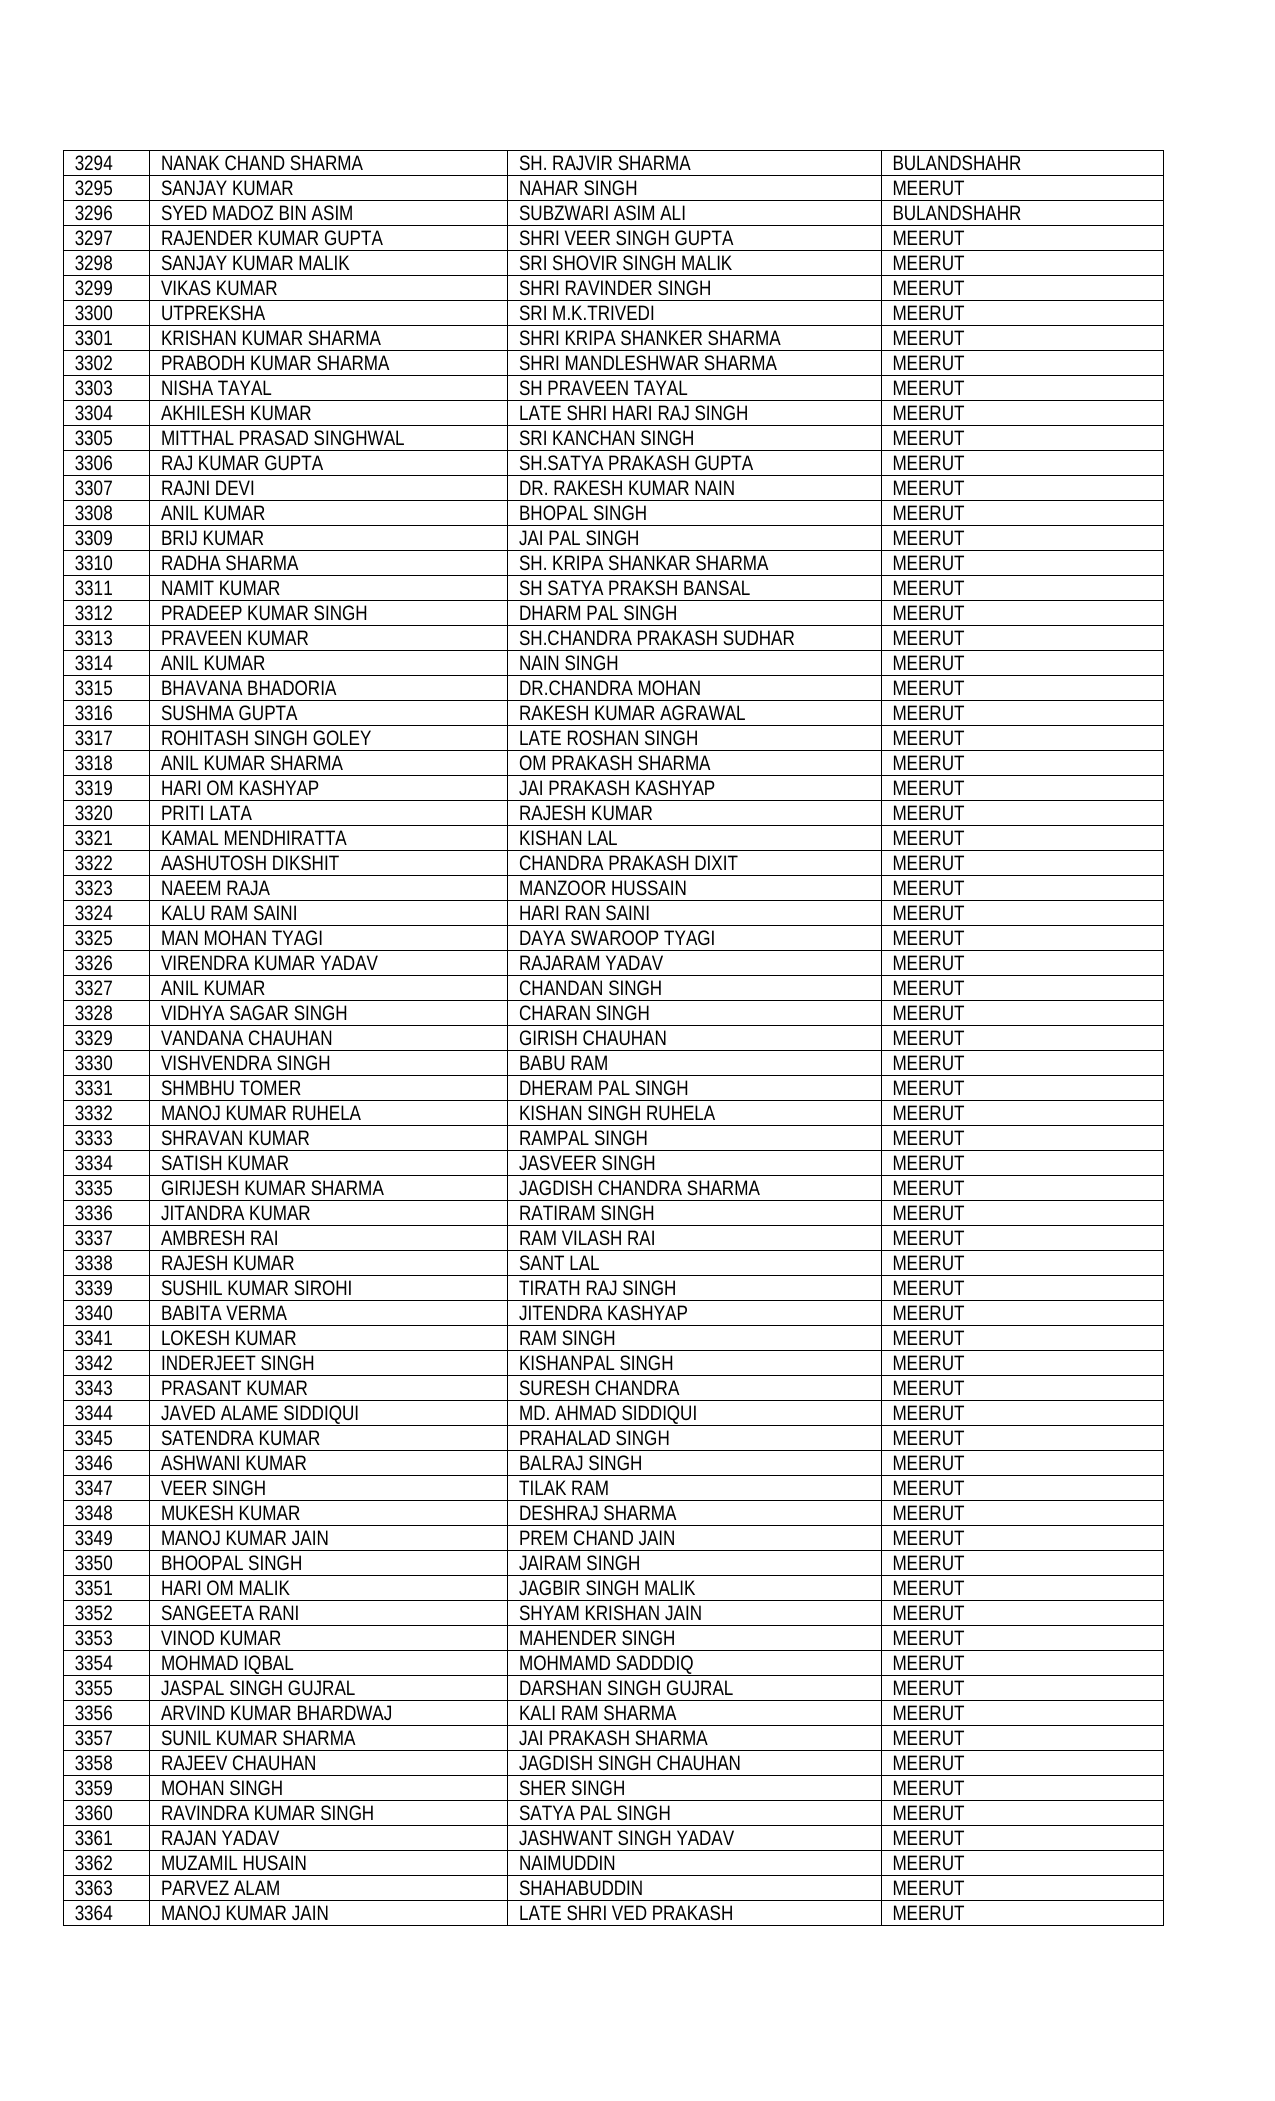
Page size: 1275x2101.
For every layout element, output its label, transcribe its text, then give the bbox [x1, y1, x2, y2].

table_cell DHERAM PAL SINGH [508, 1076, 881, 1100]
table_cell MEERUT [882, 1501, 1163, 1525]
table_cell HARI OM KASHYAP [150, 776, 507, 800]
table_cell MEERUT [882, 326, 1163, 350]
table_cell SHER SINGH [508, 1776, 881, 1800]
table_cell KRISHAN KUMAR SHARMA [150, 326, 507, 350]
table_cell 3298 [64, 251, 149, 275]
table_cell RAKESH KUMAR AGRAWAL [508, 701, 881, 725]
table_cell AASHUTOSH DIKSHIT [150, 851, 507, 875]
table_cell MEERUT [882, 1526, 1163, 1550]
table_cell 3358 [64, 1751, 149, 1775]
table_cell 3352 [64, 1601, 149, 1625]
table_cell 3317 [64, 726, 149, 750]
table_cell 3326 [64, 951, 149, 975]
table_cell MEERUT [882, 1651, 1163, 1675]
table_cell 3363 [64, 1876, 149, 1900]
table_cell OM PRAKASH SHARMA [508, 751, 881, 775]
table_cell RAJNI DEVI [150, 476, 507, 500]
table_cell SRI KANCHAN SINGH [508, 426, 881, 450]
table_cell JASVEER SINGH [508, 1151, 881, 1175]
table_cell BABU RAM [508, 1051, 881, 1075]
table_cell LATE SHRI VED PRAKASH [508, 1901, 881, 1925]
table_cell RAJENDER KUMAR GUPTA [150, 226, 507, 250]
table_cell PRADEEP KUMAR SINGH [150, 601, 507, 625]
table_cell RAJ KUMAR GUPTA [150, 451, 507, 475]
table_cell BABITA VERMA [150, 1301, 507, 1325]
table_cell MEERUT [882, 1776, 1163, 1800]
table_cell MEERUT [882, 1401, 1163, 1425]
table_cell 3361 [64, 1826, 149, 1850]
table_cell SHRI VEER SINGH GUPTA [508, 226, 881, 250]
table_cell MEERUT [882, 1726, 1163, 1750]
table_cell MEERUT [882, 1426, 1163, 1450]
table_cell 3309 [64, 526, 149, 550]
table_cell MEERUT [882, 401, 1163, 425]
table_cell 3350 [64, 1551, 149, 1575]
table_cell JITENDRA KASHYAP [508, 1301, 881, 1325]
table_cell 3322 [64, 851, 149, 875]
table_cell MEERUT [882, 1026, 1163, 1050]
table_cell SRI M.K.TRIVEDI [508, 301, 881, 325]
table_cell MEERUT [882, 676, 1163, 700]
table_cell MOHMAD IQBAL [150, 1651, 507, 1675]
table_cell MUZAMIL HUSAIN [150, 1851, 507, 1875]
table_cell MEERUT [882, 726, 1163, 750]
table_cell HARI RAN SAINI [508, 901, 881, 925]
table_cell CHARAN SINGH [508, 1001, 881, 1025]
table_cell MEERUT [882, 976, 1163, 1000]
table_cell RADHA SHARMA [150, 551, 507, 575]
table_cell SANT LAL [508, 1251, 881, 1275]
table_cell 3318 [64, 751, 149, 775]
table_cell MEERUT [882, 276, 1163, 300]
table_cell 3330 [64, 1051, 149, 1075]
table_cell 3314 [64, 651, 149, 675]
table_cell SYED MADOZ BIN ASIM [150, 201, 507, 225]
table_cell MEERUT [882, 501, 1163, 525]
table_cell DR.CHANDRA MOHAN [508, 676, 881, 700]
table_cell JASHWANT SINGH YADAV [508, 1826, 881, 1850]
table_cell MEERUT [882, 1876, 1163, 1900]
table_cell NAIMUDDIN [508, 1851, 881, 1875]
table_cell RATIRAM SINGH [508, 1201, 881, 1225]
table_cell 3353 [64, 1626, 149, 1650]
table_cell TIRATH RAJ SINGH [508, 1276, 881, 1300]
table_cell 3342 [64, 1351, 149, 1375]
table_cell MEERUT [882, 1701, 1163, 1725]
table_cell RAVINDRA KUMAR SINGH [150, 1801, 507, 1825]
table_cell KISHAN LAL [508, 826, 881, 850]
table_cell 3343 [64, 1376, 149, 1400]
table_cell MEERUT [882, 301, 1163, 325]
table_cell 3334 [64, 1151, 149, 1175]
table_cell ANIL KUMAR [150, 976, 507, 1000]
table_cell 3344 [64, 1401, 149, 1425]
table_cell BHOPAL SINGH [508, 501, 881, 525]
table_cell VEER SINGH [150, 1476, 507, 1500]
table_cell PRABODH KUMAR SHARMA [150, 351, 507, 375]
table_cell RAJARAM YADAV [508, 951, 881, 975]
table_cell MEERUT [882, 701, 1163, 725]
table_cell MITTHAL PRASAD SINGHWAL [150, 426, 507, 450]
table_cell MEERUT [882, 1051, 1163, 1075]
table_cell MEERUT [882, 801, 1163, 825]
table_cell PARVEZ ALAM [150, 1876, 507, 1900]
table_cell MEERUT [882, 601, 1163, 625]
table_cell PRASANT KUMAR [150, 1376, 507, 1400]
table_cell RAJESH KUMAR [150, 1251, 507, 1275]
table_cell 3338 [64, 1251, 149, 1275]
table_cell SRI SHOVIR SINGH MALIK [508, 251, 881, 275]
table_cell RAJEEV CHAUHAN [150, 1751, 507, 1775]
table_cell 3341 [64, 1326, 149, 1350]
table_cell 3356 [64, 1701, 149, 1725]
table_cell BULANDSHAHR [882, 201, 1163, 225]
table_cell 3347 [64, 1476, 149, 1500]
table_cell MEERUT [882, 1451, 1163, 1475]
table_cell SUNIL KUMAR SHARMA [150, 1726, 507, 1750]
table_cell DARSHAN SINGH GUJRAL [508, 1676, 881, 1700]
table_cell MEERUT [882, 626, 1163, 650]
table_cell MEERUT [882, 1801, 1163, 1825]
table_cell MEERUT [882, 1126, 1163, 1150]
table_cell ASHWANI KUMAR [150, 1451, 507, 1475]
table_cell 3308 [64, 501, 149, 525]
table_cell GIRISH CHAUHAN [508, 1026, 881, 1050]
table_cell MANOJ KUMAR RUHELA [150, 1101, 507, 1125]
table_cell NAIN SINGH [508, 651, 881, 675]
table_cell NAHAR SINGH [508, 176, 881, 200]
table_cell 3321 [64, 826, 149, 850]
table_cell DR. RAKESH KUMAR NAIN [508, 476, 881, 500]
table_cell 3329 [64, 1026, 149, 1050]
table_cell MANOJ KUMAR JAIN [150, 1901, 507, 1925]
table_cell NISHA TAYAL [150, 376, 507, 400]
table_cell MEERUT [882, 1151, 1163, 1175]
table_cell MEERUT [882, 1626, 1163, 1650]
table_cell MEERUT [882, 1326, 1163, 1350]
table_cell MAN MOHAN TYAGI [150, 926, 507, 950]
table_cell 3303 [64, 376, 149, 400]
table_cell JAI PRAKASH KASHYAP [508, 776, 881, 800]
table_cell MEERUT [882, 1751, 1163, 1775]
table_cell MEERUT [882, 1901, 1163, 1925]
table_cell 3348 [64, 1501, 149, 1525]
table_cell BRIJ KUMAR [150, 526, 507, 550]
table_cell GIRIJESH KUMAR SHARMA [150, 1176, 507, 1200]
table_cell 3357 [64, 1726, 149, 1750]
table_cell MEERUT [882, 1376, 1163, 1400]
table_cell ANIL KUMAR [150, 501, 507, 525]
table_cell MANZOOR HUSSAIN [508, 876, 881, 900]
table_cell KISHANPAL SINGH [508, 1351, 881, 1375]
table_cell SUSHMA GUPTA [150, 701, 507, 725]
table_cell 3310 [64, 551, 149, 575]
table_cell UTPREKSHA [150, 301, 507, 325]
table_cell MEERUT [882, 1226, 1163, 1250]
table_cell VIRENDRA KUMAR YADAV [150, 951, 507, 975]
table_cell 3320 [64, 801, 149, 825]
table_cell JAVED ALAME SIDDIQUI [150, 1401, 507, 1425]
table_cell MEERUT [882, 926, 1163, 950]
table_cell PRAVEEN KUMAR [150, 626, 507, 650]
table_cell 3313 [64, 626, 149, 650]
table_cell MEERUT [882, 1351, 1163, 1375]
table_cell MEERUT [882, 876, 1163, 900]
table_cell MD. AHMAD SIDDIQUI [508, 1401, 881, 1425]
table_cell NAMIT KUMAR [150, 576, 507, 600]
table_cell 3351 [64, 1576, 149, 1600]
table_cell MEERUT [882, 551, 1163, 575]
table_cell JAGBIR SINGH MALIK [508, 1576, 881, 1600]
table_cell 3331 [64, 1076, 149, 1100]
table_cell 3339 [64, 1276, 149, 1300]
table_cell MEERUT [882, 176, 1163, 200]
table_cell 3340 [64, 1301, 149, 1325]
table_cell VIKAS KUMAR [150, 276, 507, 300]
table_cell 3294 [64, 151, 149, 175]
table_cell 3315 [64, 676, 149, 700]
table_cell RAJAN YADAV [150, 1826, 507, 1850]
table_cell RAMPAL SINGH [508, 1126, 881, 1150]
table_cell NAEEM RAJA [150, 876, 507, 900]
table_cell BALRAJ SINGH [508, 1451, 881, 1475]
table_cell MEERUT [882, 851, 1163, 875]
table_cell SH.CHANDRA PRAKASH SUDHAR [508, 626, 881, 650]
table_cell 3355 [64, 1676, 149, 1700]
table_cell JASPAL SINGH GUJRAL [150, 1676, 507, 1700]
table_cell BHAVANA BHADORIA [150, 676, 507, 700]
table_cell DHARM PAL SINGH [508, 601, 881, 625]
table_cell 3316 [64, 701, 149, 725]
table_cell MEERUT [882, 226, 1163, 250]
table_cell VISHVENDRA SINGH [150, 1051, 507, 1075]
table_cell 3354 [64, 1651, 149, 1675]
table_cell SANGEETA RANI [150, 1601, 507, 1625]
table_cell RAM SINGH [508, 1326, 881, 1350]
table_cell 3327 [64, 976, 149, 1000]
table_cell CHANDAN SINGH [508, 976, 881, 1000]
table_cell MEERUT [882, 526, 1163, 550]
table_cell SHYAM KRISHAN JAIN [508, 1601, 881, 1625]
table_cell 3332 [64, 1101, 149, 1125]
table_cell MEERUT [882, 1176, 1163, 1200]
table_cell MEERUT [882, 376, 1163, 400]
table_cell KALI RAM SHARMA [508, 1701, 881, 1725]
table_cell VANDANA CHAUHAN [150, 1026, 507, 1050]
table_cell 3306 [64, 451, 149, 475]
table_cell MEERUT [882, 1076, 1163, 1100]
table_cell MEERUT [882, 1826, 1163, 1850]
table_cell 3346 [64, 1451, 149, 1475]
table_cell SATISH KUMAR [150, 1151, 507, 1175]
table_cell PRITI LATA [150, 801, 507, 825]
table_cell 3364 [64, 1901, 149, 1925]
table_cell MEERUT [882, 1551, 1163, 1575]
table_cell SHRI MANDLESHWAR SHARMA [508, 351, 881, 375]
table_cell MEERUT [882, 776, 1163, 800]
table_cell CHANDRA PRAKASH DIXIT [508, 851, 881, 875]
table_cell 3360 [64, 1801, 149, 1825]
table_cell 3324 [64, 901, 149, 925]
table_cell MEERUT [882, 751, 1163, 775]
table_cell LATE ROSHAN SINGH [508, 726, 881, 750]
table_cell MEERUT [882, 826, 1163, 850]
table_cell 3295 [64, 176, 149, 200]
table_cell MEERUT [882, 651, 1163, 675]
table_cell 3312 [64, 601, 149, 625]
table_cell AMBRESH RAI [150, 1226, 507, 1250]
table_cell MEERUT [882, 1476, 1163, 1500]
table_cell MEERUT [882, 476, 1163, 500]
table_cell VIDHYA SAGAR SINGH [150, 1001, 507, 1025]
table_cell SUBZWARI ASIM ALI [508, 201, 881, 225]
table_cell KAMAL MENDHIRATTA [150, 826, 507, 850]
table_cell KALU RAM SAINI [150, 901, 507, 925]
table_cell RAM VILASH RAI [508, 1226, 881, 1250]
table_cell 3304 [64, 401, 149, 425]
table_cell 3323 [64, 876, 149, 900]
table_cell MEERUT [882, 1001, 1163, 1025]
table_cell JAGDISH SINGH CHAUHAN [508, 1751, 881, 1775]
table_cell 3328 [64, 1001, 149, 1025]
table_cell SHMBHU TOMER [150, 1076, 507, 1100]
table_cell SH PRAVEEN TAYAL [508, 376, 881, 400]
table_cell MEERUT [882, 251, 1163, 275]
table_cell BULANDSHAHR [882, 151, 1163, 175]
table_cell MEERUT [882, 1851, 1163, 1875]
table_cell ARVIND KUMAR BHARDWAJ [150, 1701, 507, 1725]
table_cell TILAK RAM [508, 1476, 881, 1500]
table_cell MEERUT [882, 1301, 1163, 1325]
table_cell MOHMAMD SADDDIQ [508, 1651, 881, 1675]
table_cell BHOOPAL SINGH [150, 1551, 507, 1575]
table_cell SATYA PAL SINGH [508, 1801, 881, 1825]
table_cell MEERUT [882, 1251, 1163, 1275]
table_cell 3359 [64, 1776, 149, 1800]
table_cell JITANDRA KUMAR [150, 1201, 507, 1225]
table_cell MEERUT [882, 901, 1163, 925]
table_cell INDERJEET SINGH [150, 1351, 507, 1375]
table_cell KISHAN SINGH RUHELA [508, 1101, 881, 1125]
table_cell SHRAVAN KUMAR [150, 1126, 507, 1150]
table_cell 3296 [64, 201, 149, 225]
table_cell SUSHIL KUMAR SIROHI [150, 1276, 507, 1300]
table_cell 3307 [64, 476, 149, 500]
table_cell 3345 [64, 1426, 149, 1450]
table_cell MOHAN SINGH [150, 1776, 507, 1800]
table_cell DESHRAJ SHARMA [508, 1501, 881, 1525]
table_cell LOKESH KUMAR [150, 1326, 507, 1350]
table_cell MEERUT [882, 426, 1163, 450]
table_cell SANJAY KUMAR [150, 176, 507, 200]
table_cell SATENDRA KUMAR [150, 1426, 507, 1450]
table_cell JAGDISH CHANDRA SHARMA [508, 1176, 881, 1200]
table_cell SHAHABUDDIN [508, 1876, 881, 1900]
table_cell PREM CHAND JAIN [508, 1526, 881, 1550]
table_cell MEERUT [882, 351, 1163, 375]
table_cell DAYA SWAROOP TYAGI [508, 926, 881, 950]
table_cell MANOJ KUMAR JAIN [150, 1526, 507, 1550]
table_cell ANIL KUMAR [150, 651, 507, 675]
table_cell MEERUT [882, 951, 1163, 975]
table_cell 3297 [64, 226, 149, 250]
table_cell PRAHALAD SINGH [508, 1426, 881, 1450]
table_cell 3333 [64, 1126, 149, 1150]
table_cell LATE SHRI HARI RAJ SINGH [508, 401, 881, 425]
table_cell SHRI KRIPA SHANKER SHARMA [508, 326, 881, 350]
table_cell MEERUT [882, 451, 1163, 475]
table_cell 3349 [64, 1526, 149, 1550]
table_cell JAI PAL SINGH [508, 526, 881, 550]
table_cell MEERUT [882, 1676, 1163, 1700]
table_cell 3335 [64, 1176, 149, 1200]
table_cell ROHITASH SINGH GOLEY [150, 726, 507, 750]
table_cell SANJAY KUMAR MALIK [150, 251, 507, 275]
table_cell 3302 [64, 351, 149, 375]
table_cell AKHILESH KUMAR [150, 401, 507, 425]
table_cell SH. KRIPA SHANKAR SHARMA [508, 551, 881, 575]
table_cell 3311 [64, 576, 149, 600]
table_cell SH. RAJVIR SHARMA [508, 151, 881, 175]
table_cell MEERUT [882, 1576, 1163, 1600]
table_cell 3299 [64, 276, 149, 300]
table_cell MEERUT [882, 1101, 1163, 1125]
table_cell MUKESH KUMAR [150, 1501, 507, 1525]
table_cell 3337 [64, 1226, 149, 1250]
table_cell 3301 [64, 326, 149, 350]
table_cell SHRI RAVINDER SINGH [508, 276, 881, 300]
table_cell 3325 [64, 926, 149, 950]
table_cell NANAK CHAND SHARMA [150, 151, 507, 175]
table_cell 3300 [64, 301, 149, 325]
table_cell MEERUT [882, 576, 1163, 600]
table_cell MEERUT [882, 1601, 1163, 1625]
table_cell 3305 [64, 426, 149, 450]
table_cell HARI OM MALIK [150, 1576, 507, 1600]
table_cell VINOD KUMAR [150, 1626, 507, 1650]
table_cell ANIL KUMAR SHARMA [150, 751, 507, 775]
table_cell SURESH CHANDRA [508, 1376, 881, 1400]
table_cell JAI PRAKASH SHARMA [508, 1726, 881, 1750]
table_cell MEERUT [882, 1201, 1163, 1225]
table_cell SH SATYA PRAKSH BANSAL [508, 576, 881, 600]
table_cell 3319 [64, 776, 149, 800]
table_cell RAJESH KUMAR [508, 801, 881, 825]
table_cell MEERUT [882, 1276, 1163, 1300]
table_cell JAIRAM SINGH [508, 1551, 881, 1575]
table_cell 3336 [64, 1201, 149, 1225]
table_cell MAHENDER SINGH [508, 1626, 881, 1650]
table_cell 3362 [64, 1851, 149, 1875]
table_cell SH.SATYA PRAKASH GUPTA [508, 451, 881, 475]
